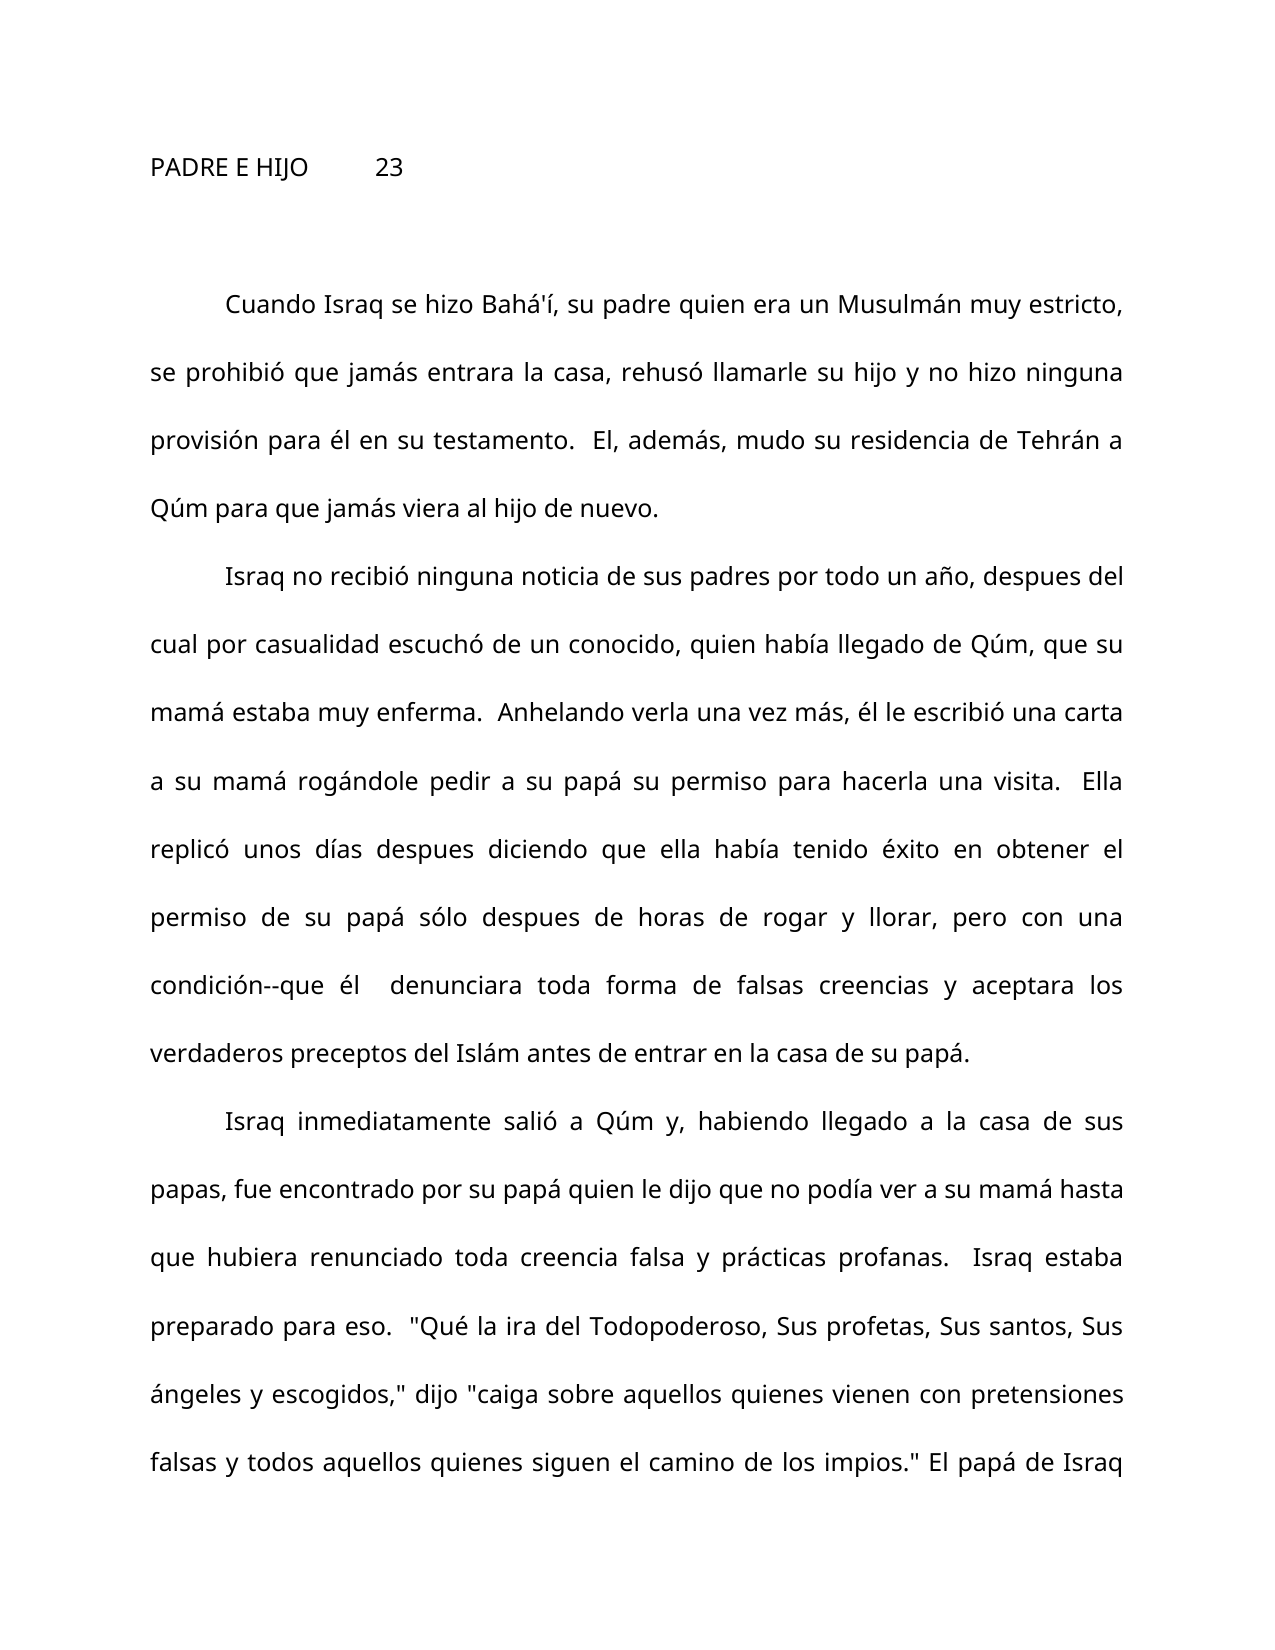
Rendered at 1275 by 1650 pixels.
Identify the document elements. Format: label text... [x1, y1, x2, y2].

text Israq no recibió ninguna noticia de sus padres por todo un año, despues del cual por casualidad escuchó de un conocido, quien había llegado de Qúm, que su mamá estaba muy enferma. Anhelando verla una vez más, él le escribió una carta a su mamá rogándole pedir a su papá su permiso para hacerla una visita. Ella replicó unos días despues diciendo que ella había tenido éxito en obtener el permiso de su papá sólo despues de horas de rogar y llorar, pero con una condición--que él denunciara toda forma de falsas creencias y aceptara los verdaderos preceptos del Islám antes de entrar en la casa de su papá. [150, 559, 1125, 1070]
text Cuando Israq se hizo Bahá'í, su padre quien era un Musulmán muy estricto, se prohibió que jamás entrara la casa, rehusó llamarle su hijo y no hizo ninguna provisión para él en su testamento. El, además, mudo su residencia de Tehrán a Qúm para que jamás viera al hijo de nuevo. [150, 286, 1125, 525]
text PADRE E HIJO 23 [150, 150, 1125, 184]
text Israq inmediatamente salió a Qúm y, habiendo llegado a la casa de sus papas, fue encontrado por su papá quien le dijo que no podía ver a su mamá hasta que hubiera renunciado toda creencia falsa y prácticas profanas. Israq estaba preparado para eso. "Qué la ira del Todopoderoso, Sus profetas, Sus santos, Sus ángeles y escogidos," dijo "caiga sobre aquellos quienes vienen con pretensiones falsas y todos aquellos quienes siguen el camino de los impios." El papá de Israq [150, 1104, 1125, 1478]
